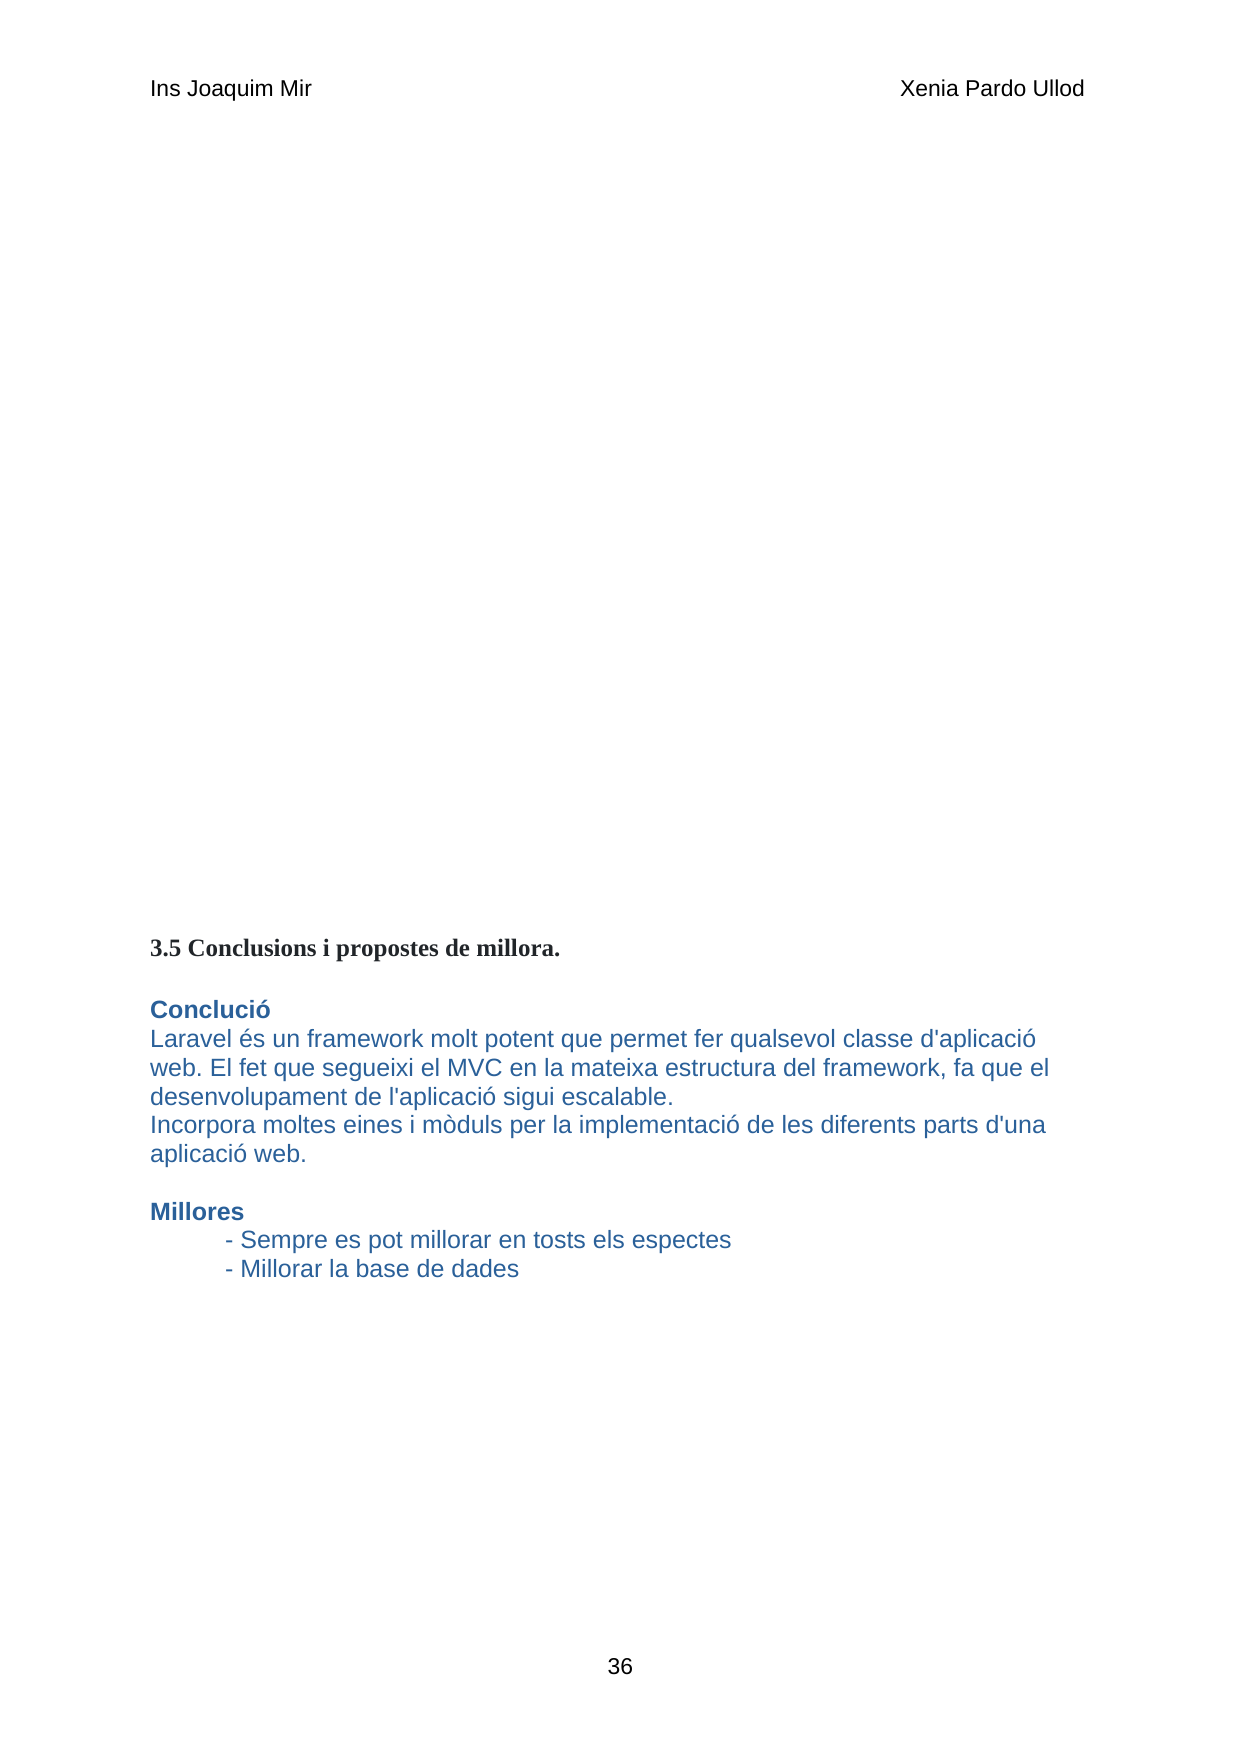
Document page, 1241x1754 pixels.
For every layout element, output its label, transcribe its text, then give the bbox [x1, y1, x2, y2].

text Incorpora moltes eines i mòduls per la implementació de les diferents parts d'una aplicació web. [150, 1110, 1090, 1168]
text - Millorar la base de dades [150, 1254, 1090, 1283]
text Millores [150, 1196, 1090, 1225]
text Laravel és un framework molt potent que permet fer qualsevol classe d'aplicació web. El fet que segueixi el MVC en la mateixa estructura del framework, fa que el desenvolupament de l'aplicació sigui escalable. [150, 1024, 1090, 1110]
text Conclució [150, 995, 1090, 1024]
text - Sempre es pot millorar en tosts els espectes [150, 1225, 1090, 1254]
text 3.5 Conclusions i propostes de millora. [150, 933, 1090, 962]
